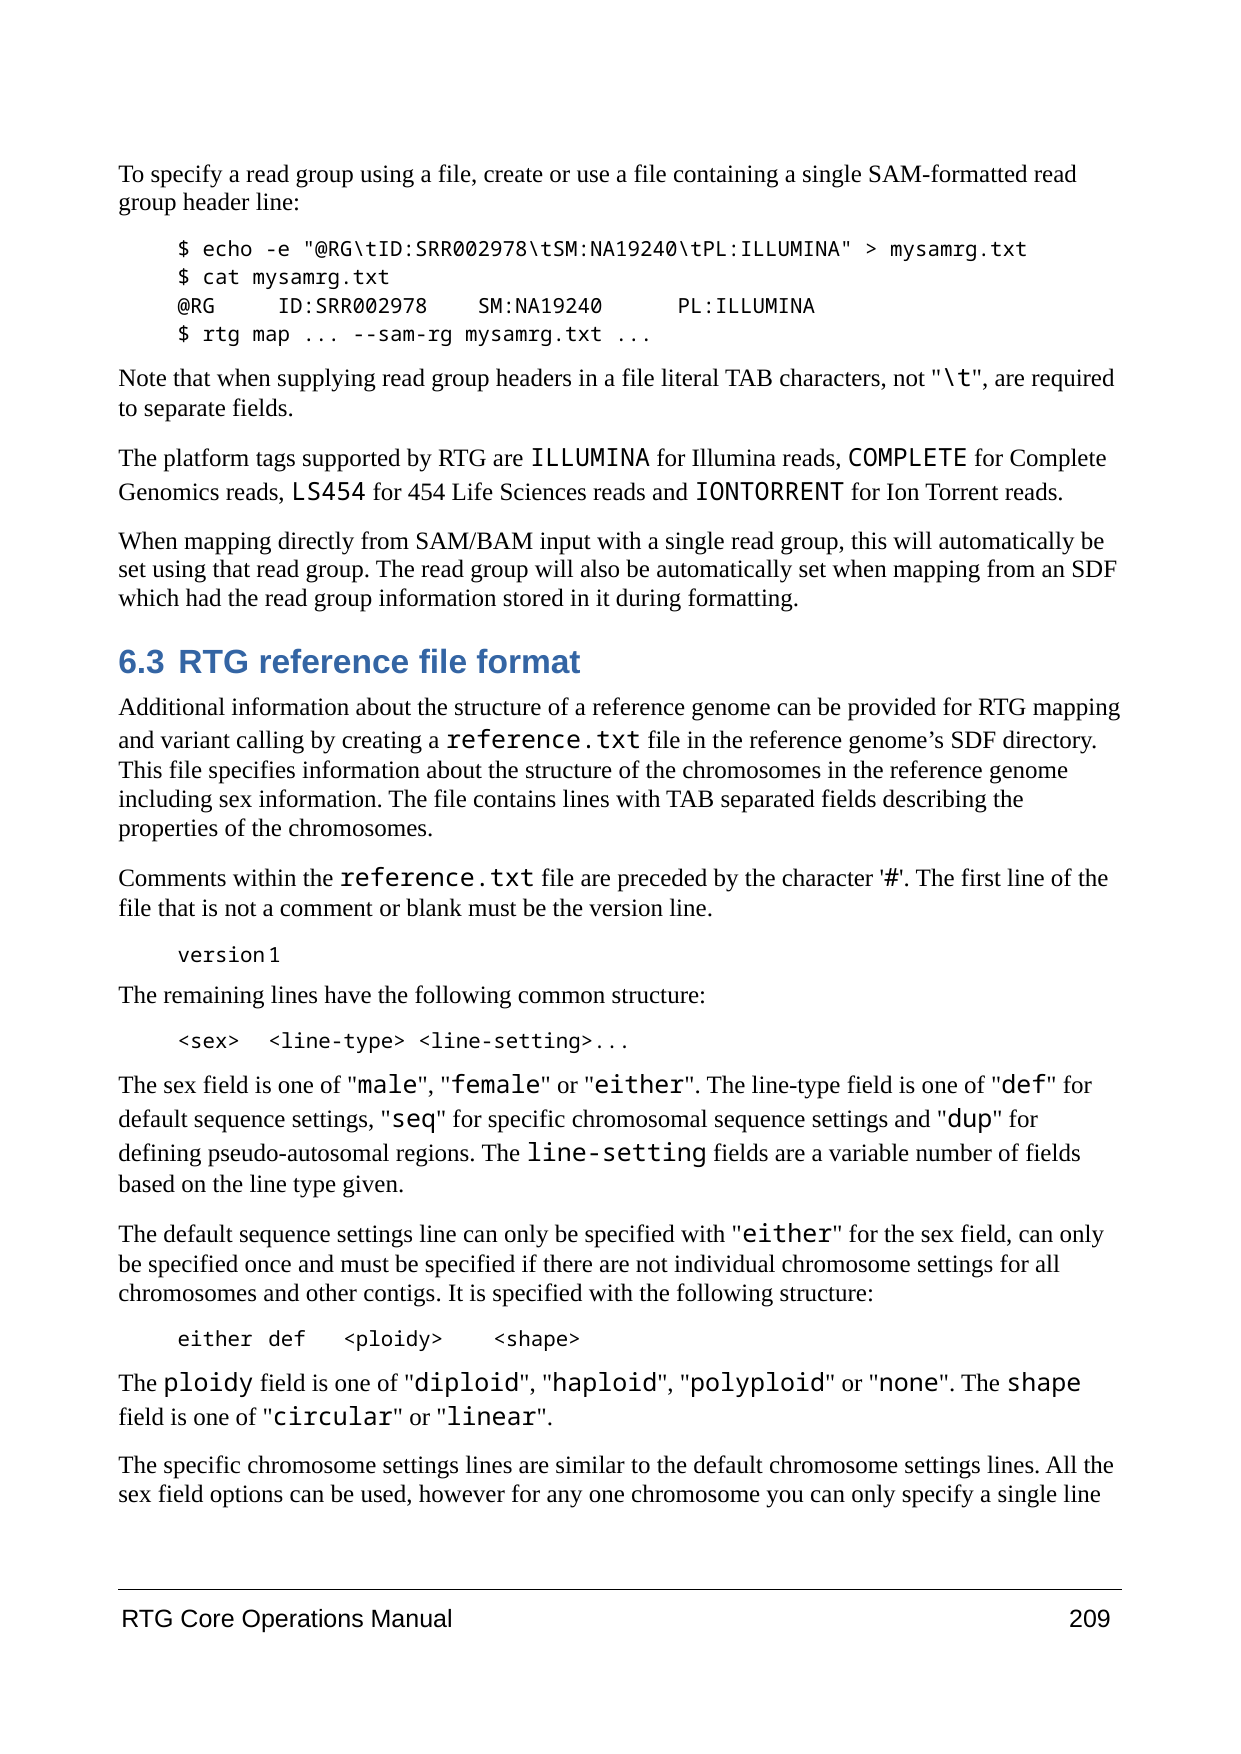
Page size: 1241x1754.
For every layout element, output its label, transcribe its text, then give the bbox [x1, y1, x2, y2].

text The ploidy field is one of "diploid", "haploid", "polyploid" or "none". The shape field is one of "circular" or "linear". [118, 1365, 1122, 1433]
text When mapping directly from SAM/BAM input with a single read group, this will automatically be set using that read group. The read group will also be automatically set when mapping from an SDF which had the read group information stored in it during formatting. [118, 526, 1122, 612]
text @RG ID:SRR002978 SM:NA19240 PL:ILLUMINA [177, 291, 1122, 319]
text To specify a read group using a file, create or use a file containing a single SAM-formatted read group header line: [118, 159, 1122, 216]
text The default sequence settings line can only be specified with "either" for the sex field, can only be specified once and must be specified if there are not individual chromosome settings for all chromosomes and other contigs. It is specified with the following structure: [118, 1215, 1122, 1307]
text The specific chromosome settings lines are similar to the default chromosome settings lines. All the sex field options can be used, however for any one chromosome you can only specify a single line [118, 1451, 1122, 1508]
text Comments within the reference.txt file are preceded by the character '#'. The first line of the file that is not a comment or blank must be the version line. [118, 859, 1122, 922]
text $ echo -e "@RG\tID:SRR002978\tSM:NA19240\tPL:ILLUMINA" > mysamrg.txt [177, 234, 1122, 262]
text either def <ploidy> <shape> [177, 1324, 1122, 1353]
text $ rtg map ... --sam-rg mysamrg.txt ... [177, 319, 1122, 348]
subtitle RTG reference file format [118, 641, 1122, 680]
text Additional information about the structure of a reference genome can be provided for RTG mapping and variant calling by creating a reference.txt file in the reference genome’s SDF directory. This file specifies information about the structure of the chromosomes in the reference genome including sex information. The file contains lines with TAB separated fields describing the properties of the chromosomes. [118, 692, 1122, 842]
text The remaining lines have the following common structure: [118, 980, 1122, 1009]
text Note that when supplying read group headers in a file literal TAB characters, not "\t", are required to separate fields. [118, 359, 1122, 422]
text The sex field is one of "male", "female" or "either". The line-type field is one of "def" for default sequence settings, "seq" for specific chromosomal sequence settings and "dup" for defining pseudo-autosomal regions. The line-setting fields are a variable number of fields based on the line type given. [118, 1067, 1122, 1198]
text <sex> <line-type> <line-setting>... [177, 1026, 1122, 1055]
text $ cat mysamrg.txt [177, 262, 1122, 291]
text version 1 [177, 940, 1122, 968]
text The platform tags supported by RTG are ILLUMINA for Illumina reads, COMPLETE for Complete Genomics reads, LS454 for 454 Life Sciences reads and IONTORRENT for Ion Torrent reads. [118, 440, 1122, 508]
